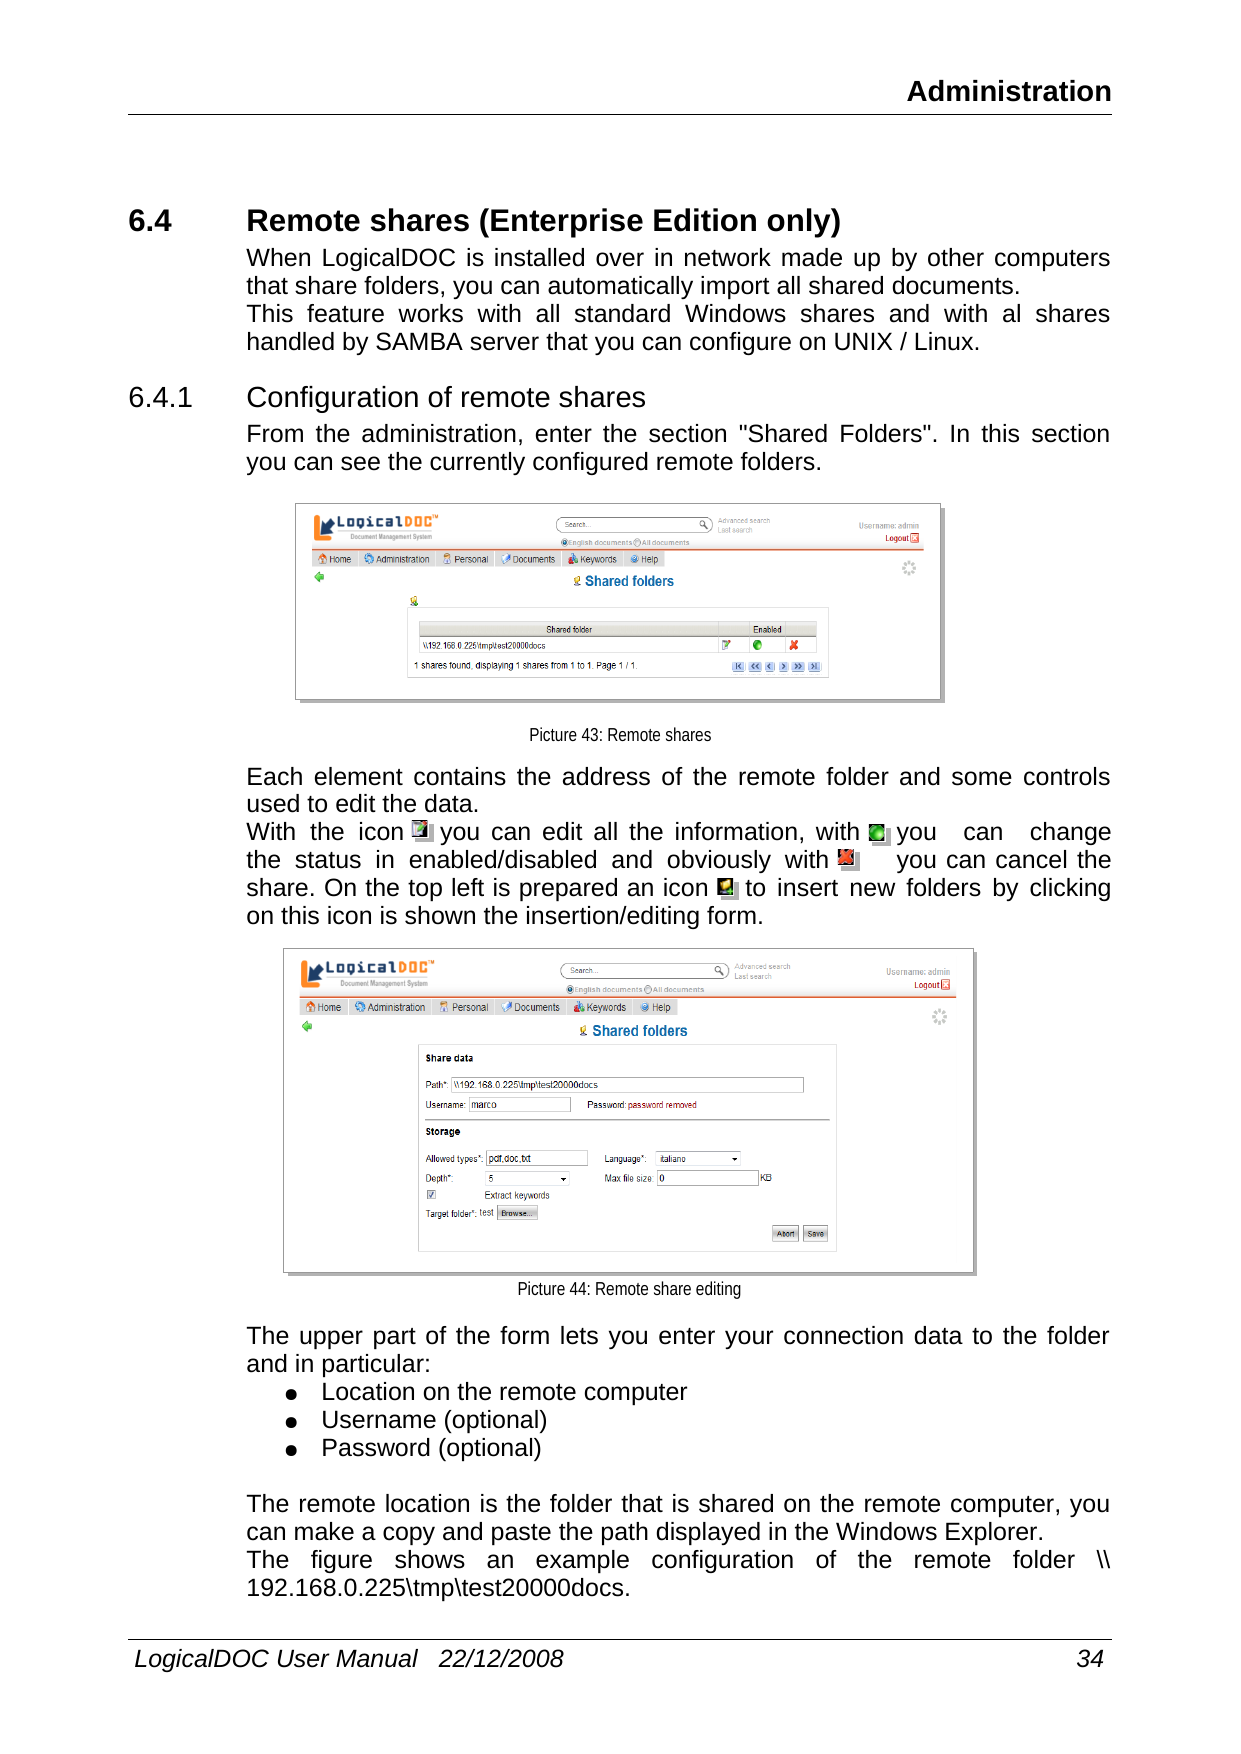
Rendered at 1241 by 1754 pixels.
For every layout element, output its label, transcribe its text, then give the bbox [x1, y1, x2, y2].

text The remote location is the folder that is shared on the remote computer, you can make a copy and paste the path displayed in the Windows Explorer. [246, 1489, 1112, 1545]
text Each element contains the address of the remote folder and some controls used to edit the data. [246, 475, 1112, 818]
list Password (optional) [284, 1434, 1112, 1462]
picture [411, 820, 428, 837]
list Username (optional) [284, 1406, 1112, 1434]
picture [299, 956, 957, 1263]
text Picture 43: Remote shares [283, 722, 957, 745]
text From the administration, enter the section "Shared Folders". In this section you can see the currently configured remote folders. [246, 419, 1112, 475]
picture [868, 824, 885, 841]
text The upper part of the form lets you enter your connection data to the folder and in particular: [246, 930, 1112, 1378]
text When LogicalDOC is installed over in network made up by other computers that share folders, you can automatically import all shared documents. [246, 244, 1112, 300]
picture [717, 878, 734, 895]
text The figure shows an example configuration of the remote folder \\192.168.0.225\tmp\test20000docs. [246, 1545, 1112, 1601]
text Picture 44: Remote share editing [283, 1273, 975, 1299]
picture [837, 849, 854, 865]
picture [312, 512, 924, 690]
subtitle Configuration of remote shares [128, 381, 1112, 413]
text This feature works with all standard Windows shares and with al shares handled by SAMBA server that you can configure on UNIX / Linux. [246, 300, 1112, 356]
subtitle Remote shares (Enterprise Edition only) [128, 203, 1112, 238]
text With the icon you can edit all the information, with you can change the status in enabled/disabled and obviously with you can cancel the share. On the top left is prepared an icon to insert new folders by clicking on this icon is shown the insertion/editing form. [246, 818, 1112, 930]
list Location on the remote computer [284, 1378, 1112, 1406]
